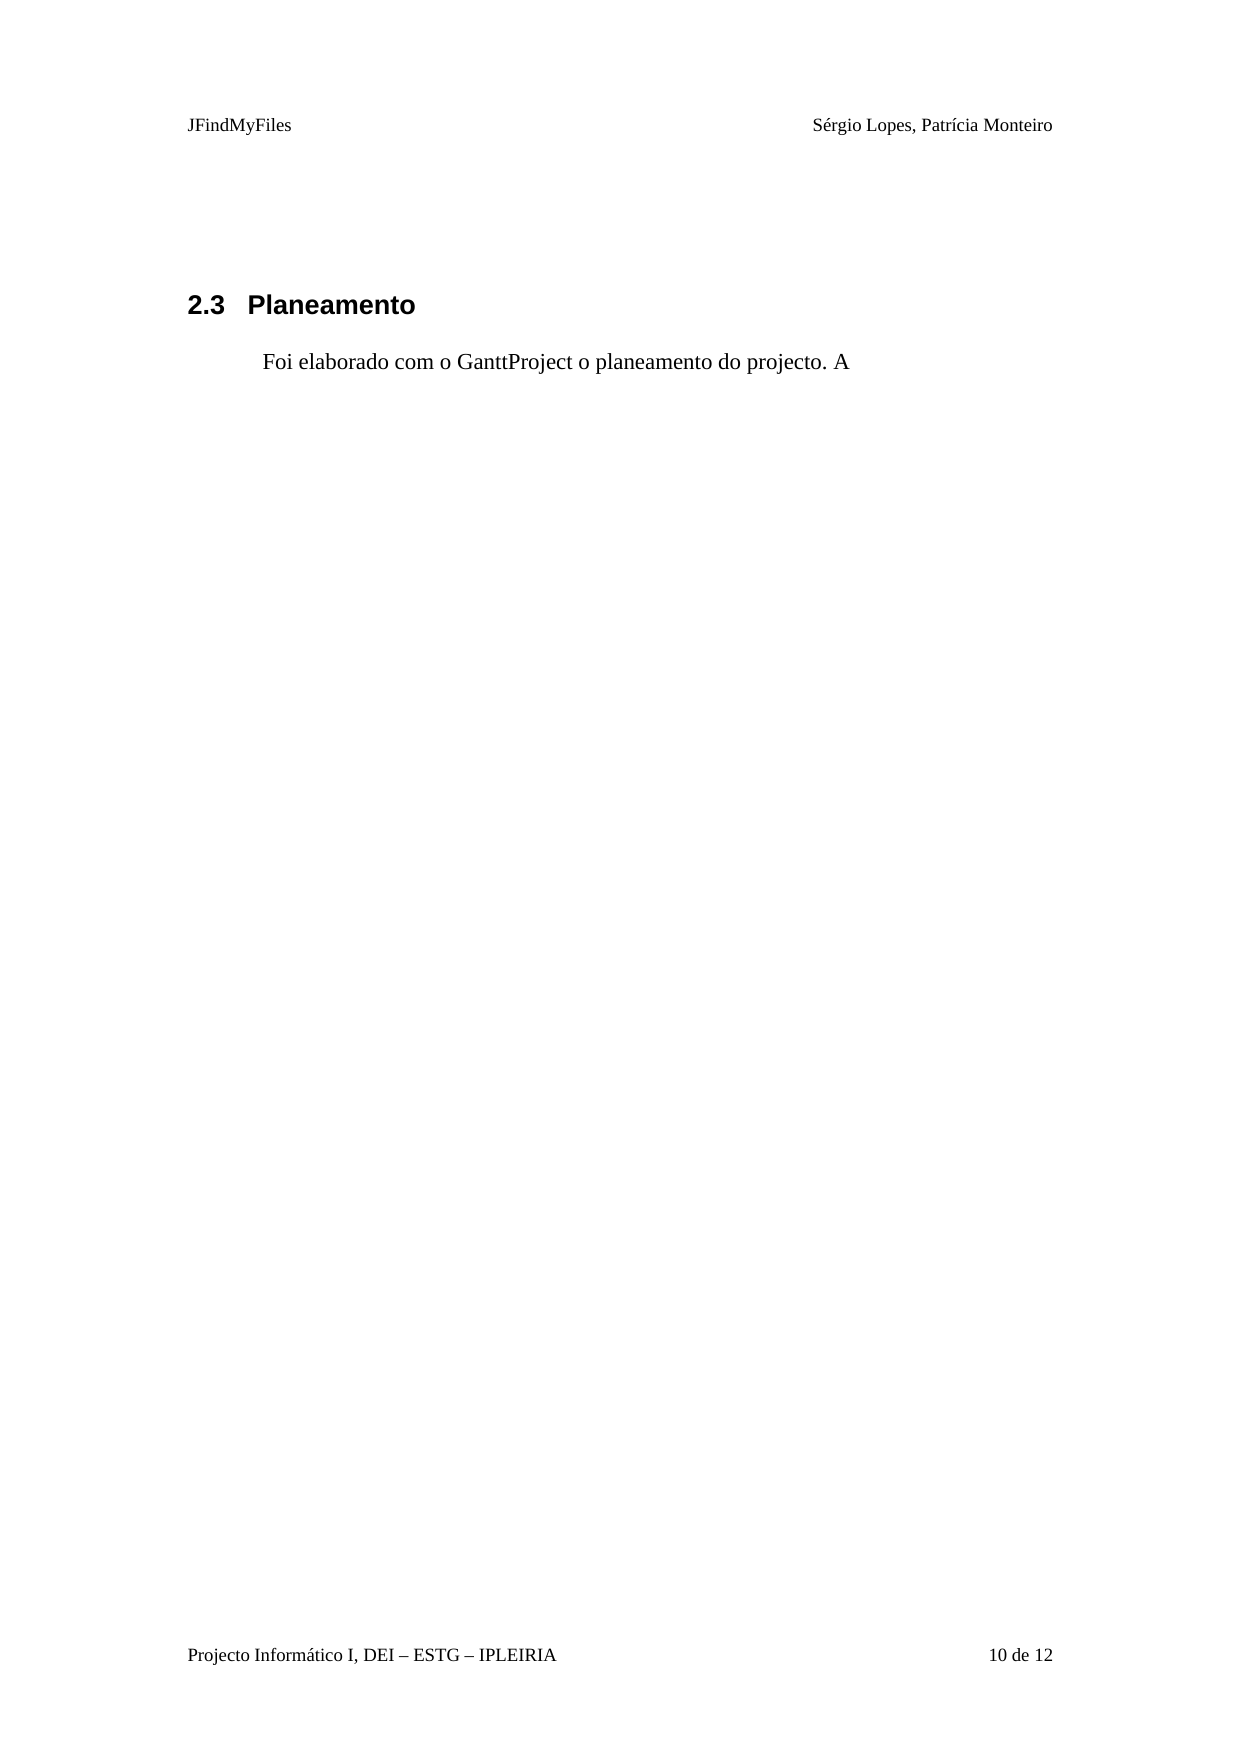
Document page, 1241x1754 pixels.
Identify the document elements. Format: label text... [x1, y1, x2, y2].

subtitle Planeamento [187, 289, 1053, 320]
text Foi elaborado com o GanttProject o planeamento do projecto. A [187, 348, 1053, 375]
